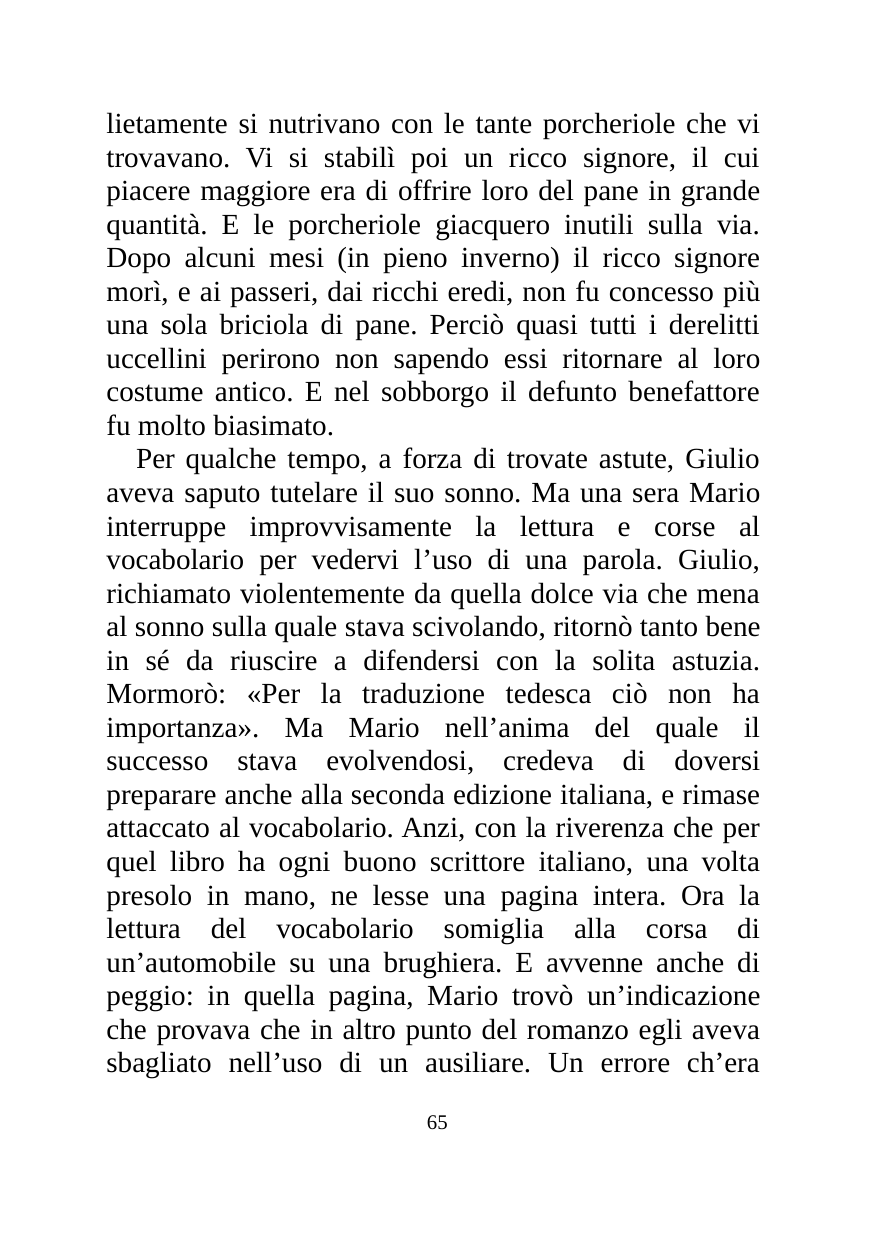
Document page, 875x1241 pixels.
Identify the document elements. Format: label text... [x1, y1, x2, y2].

text lietamente si nutrivano con le tante porcheriole che vi trovavano. Vi si stabilì poi un ricco signore, il cui piacere maggiore era di offrire loro del pane in grande quantità. E le porcheriole giacquero inutili sulla via. Dopo alcuni mesi (in pieno inverno) il ricco signore morì, e ai passeri, dai ricchi eredi, non fu concesso più una sola briciola di pane. Perciò quasi tutti i derelitti uccellini perirono non sapendo essi ritornare al loro costume antico. E nel sobborgo il defunto benefattore fu molto biasimato. [106, 106, 761, 442]
text Per qualche tempo, a forza di trovate astute, Giulio aveva saputo tutelare il suo sonno. Ma una sera Mario interruppe improvvisamente la lettura e corse al vocabolario per vedervi l’uso di una parola. Giulio, richiamato violentemente da quella dolce via che mena al sonno sulla quale stava scivolando, ritornò tanto bene in sé da riuscire a difendersi con la solita astuzia. Mormorò: «Per la traduzione tedesca ciò non ha importanza». Ma Mario nell’anima del quale il successo stava evolvendosi, credeva di doversi preparare anche alla seconda edizione italiana, e rimase attaccato al vocabolario. Anzi, con la riverenza che per quel libro ha ogni buono scrittore italiano, una volta presolo in mano, ne lesse una pagina intera. Ora la lettura del vocabolario somiglia alla corsa di un’automobile su una brughiera. E avvenne anche di peggio: in quella pagina, Mario trovò un’indicazione che provava che in altro punto del romanzo egli aveva sbagliato nell’uso di un ausiliare. Un errore ch’era [106, 442, 761, 1079]
